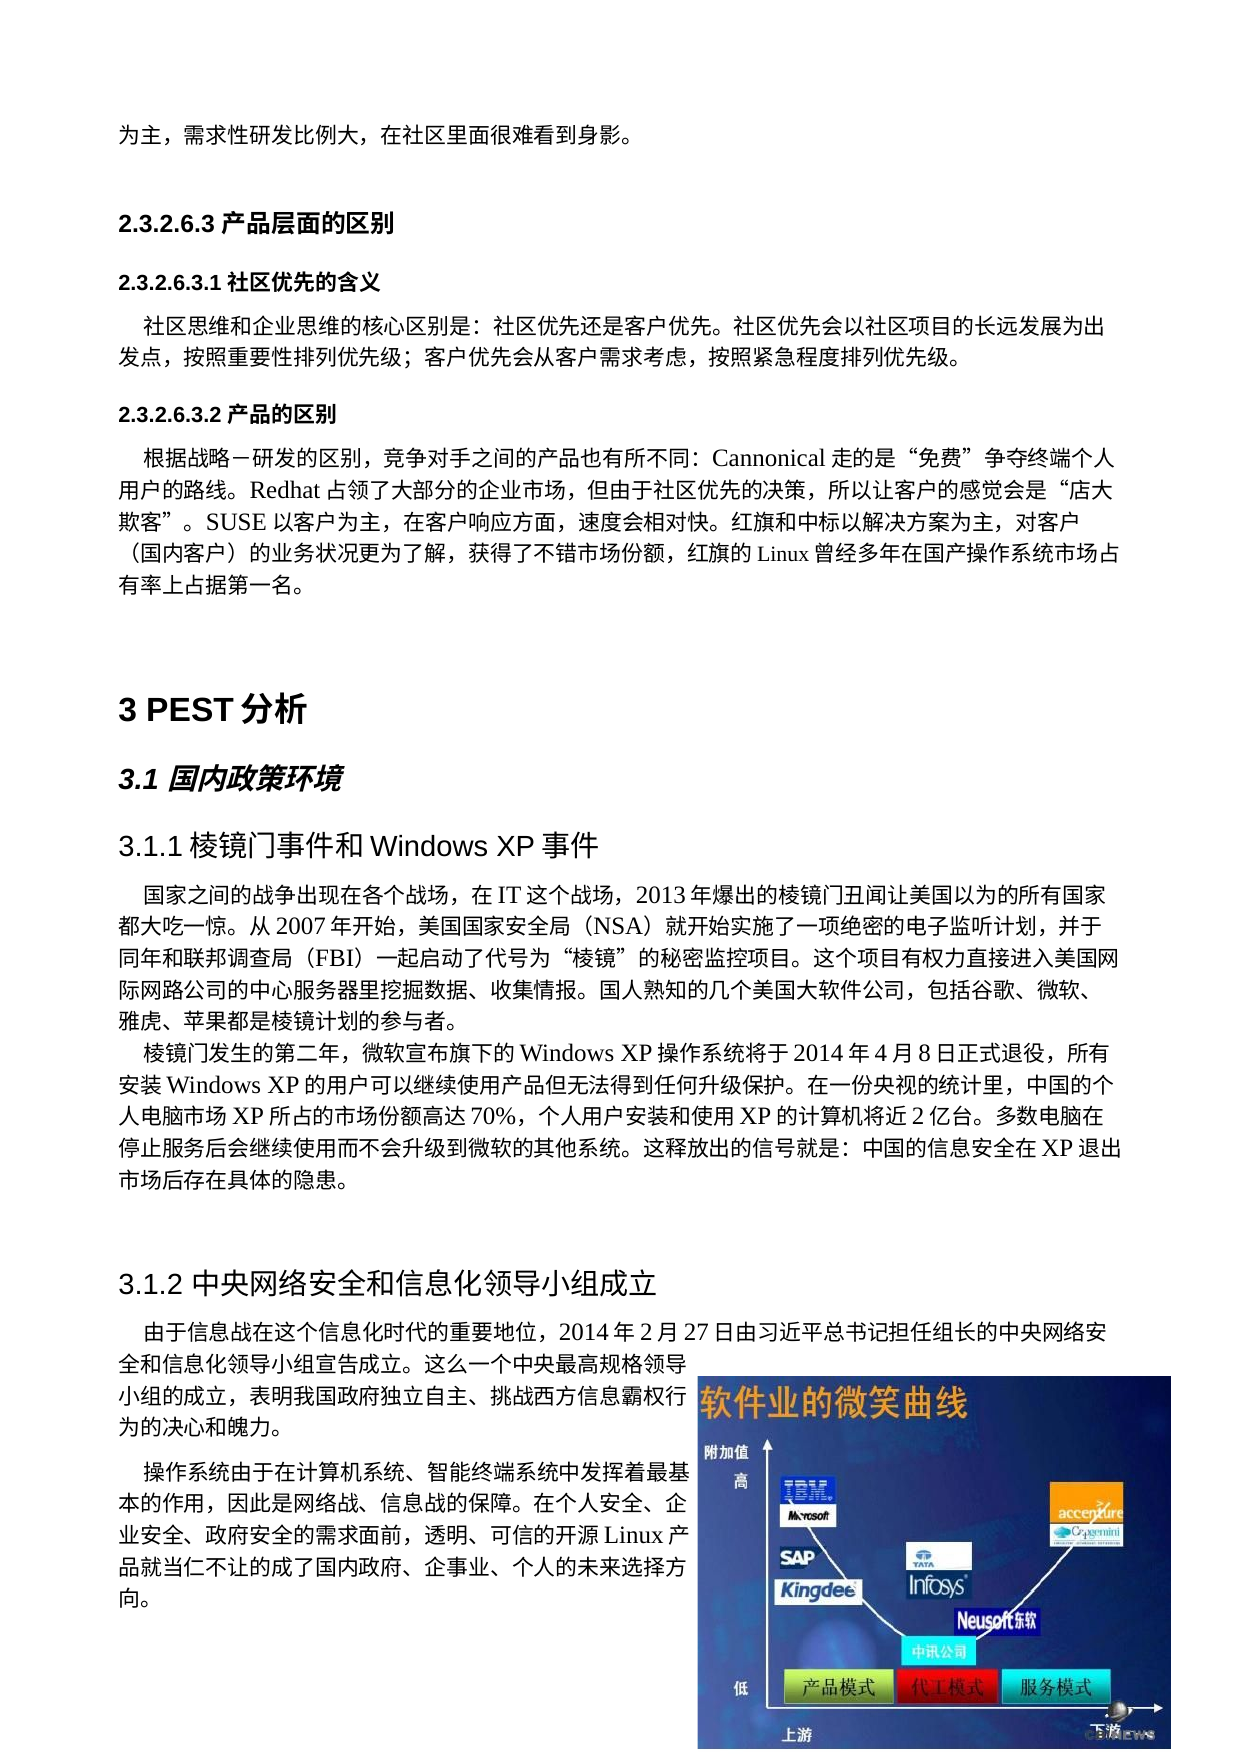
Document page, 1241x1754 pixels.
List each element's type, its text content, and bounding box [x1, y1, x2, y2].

subtitle 3.1.2 中央网络安全和信息化领导小组成立 [118, 1261, 1122, 1303]
text 为主，需求性研发比例大，在社区里面很难看到身影。 [118, 118, 1122, 150]
subtitle 2.3.2.6.3.2 产品的区别 [118, 397, 1122, 429]
text 操作系统由于在计算机系统、智能终端系统中发挥着最基本的作用，因此是网络战、信息战的保障。在个人安全、企业安全、政府安全的需求面前，透明、可信的开源Linux产品就当仁不让的成了国内政府、企事业、个人的未来选择方向。 [118, 1454, 697, 1613]
text 由于信息战在这个信息化时代的重要地位，2014年2月27日由习近平总书记担任组长的中央网络安全和信息化领导小组宣告成立。这么一个中央最高规格领导小组的成立，表明我国政府独立自主、挑战西方信息霸权行为的决心和魄力。 [118, 1315, 1122, 1442]
text 国家之间的战争出现在各个战场，在IT这个战场，2013年爆出的棱镜门丑闻让美国以为的所有国家都大吃一惊。从2007年开始，美国国家安全局（NSA）就开始实施了一项绝密的电子监听计划，并于同年和联邦调查局（FBI）一起启动了代号为“棱镜”的秘密监控项目。这个项目有权力直接进入美国网际网路公司的中心服务器里挖掘数据、收集情报。国人熟知的几个美国大软件公司，包括谷歌、微软、雅虎、苹果都是棱镜计划的参与者。 [118, 878, 1122, 1036]
text 社区思维和企业思维的核心区别是：社区优先还是客户优先。社区优先会以社区项目的长远发展为出发点，按照重要性排列优先级；客户优先会从客户需求考虑，按照紧急程度排列优先级。 [118, 309, 1122, 372]
subtitle 2.3.2.6.3.1 社区优先的含义 [118, 264, 1122, 296]
text 根据战略－研发的区别，竞争对手之间的产品也有所不同：Cannonical走的是“免费”争夺终端个人用户的路线。Redhat占领了大部分的企业市场，但由于社区优先的决策，所以让客户的感觉会是“店大欺客”。SUSE以客户为主，在客户响应方面，速度会相对快。红旗和中标以解决方案为主，对客户（国内客户）的业务状况更为了解，获得了不错市场份额，红旗的Linux曾经多年在国产操作系统市场占有率上占据第一名。 [118, 441, 1122, 599]
subtitle 3.1.1棱镜门事件和Windows XP事件 [118, 823, 1122, 865]
subtitle 3 PEST分析 [118, 682, 1122, 731]
subtitle 2.3.2.6.3 产品层面的区别 [118, 203, 1122, 239]
text 棱镜门发生的第二年，微软宣布旗下的Windows XP操作系统将于2014年4月8日正式退役，所有安装Windows XP的用户可以继续使用产品但无法得到任何升级保护。在一份央视的统计里，中国的个人电脑市场XP所占的市场份额高达70%，个人用户安装和使用XP的计算机将近2亿台。多数电脑在停止服务后会继续使用而不会升级到微软的其他系统。这释放出的信号就是：中国的信息安全在XP退出市场后存在具体的隐患。 [118, 1036, 1122, 1194]
picture [697, 1376, 1171, 1754]
subtitle 3.1 国内政策环境 [118, 756, 1122, 798]
